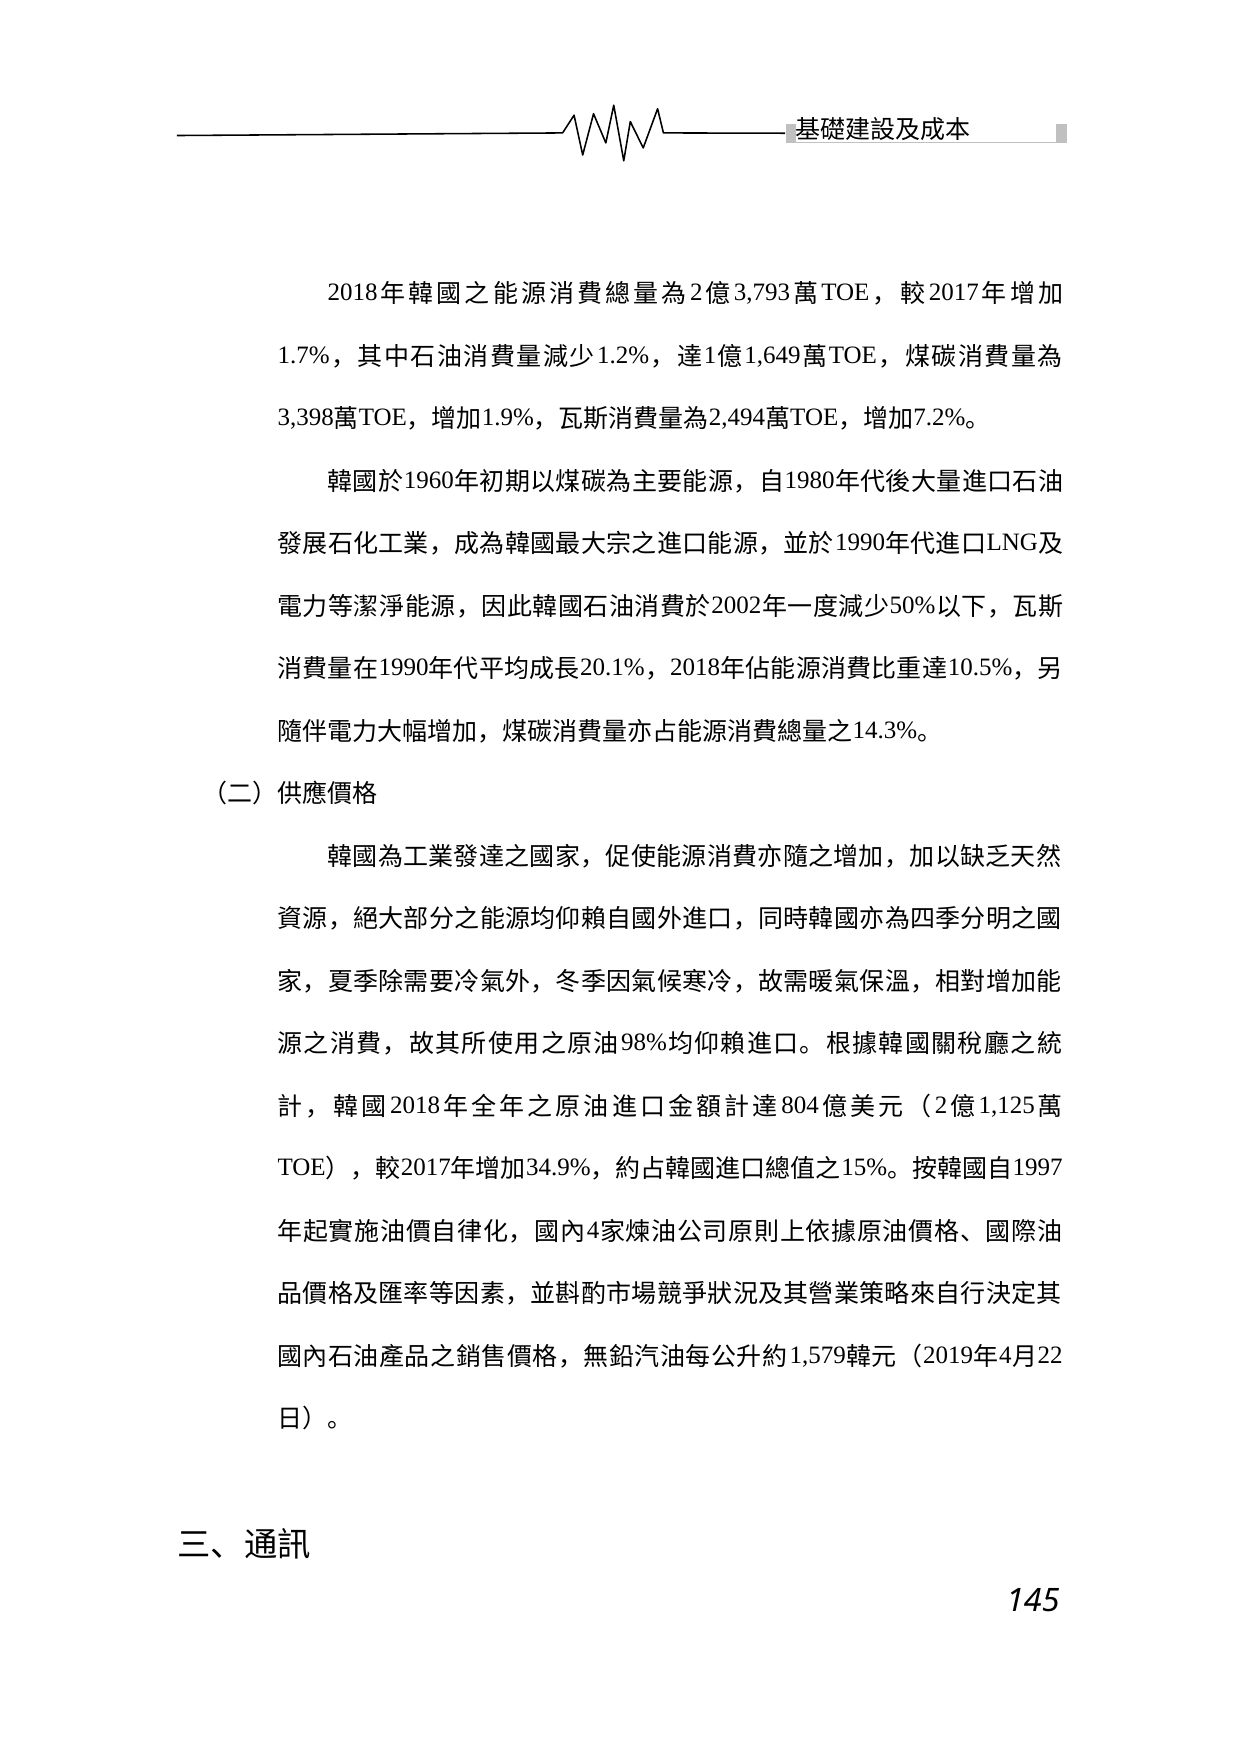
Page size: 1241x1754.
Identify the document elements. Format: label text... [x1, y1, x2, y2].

text 韓國於1960年初期以煤碳為主要能源，自1980年代後大量進口石油發展石化工業，成為韓國最大宗之進口能源，並於1990年代進口LNG及電力等潔淨能源，因此韓國石油消費於2002年一度減少50%以下，瓦斯消費量在1990年代平均成長20.1%，2018年佔能源消費比重達10.5%，另隨伴電力大幅增加，煤碳消費量亦占能源消費總量之14.3%。 [277, 438, 1063, 750]
text （二）供應價格 [202, 750, 1063, 813]
text 韓國為工業發達之國家，促使能源消費亦隨之增加，加以缺乏天然資源，絕大部分之能源均仰賴自國外進口，同時韓國亦為四季分明之國家，夏季除需要冷氣外，冬季因氣候寒冷，故需暖氣保溫，相對增加能源之消費，故其所使用之原油98%均仰賴進口。根據韓國關稅廳之統計，韓國2018年全年之原油進口金額計達804億美元（2億1,125萬TOE），較2017年增加34.9%，約占韓國進口總值之15%。按韓國自1997年起實施油價自律化，國內4家煉油公司原則上依據原油價格、國際油品價格及匯率等因素，並斟酌市場競爭狀況及其營業策略來自行決定其國內石油產品之銷售價格，無鉛汽油每公升約1,579韓元（2019年4月22日）。 [277, 813, 1063, 1438]
text 三、通訊 [177, 1500, 1063, 1563]
text 2018年韓國之能源消費總量為2億3,793萬TOE，較2017年增加1.7%，其中石油消費量減少1.2%，達1億1,649萬TOE，煤碳消費量為3,398萬TOE，增加1.9%，瓦斯消費量為2,494萬TOE，增加7.2%。 [277, 250, 1063, 438]
